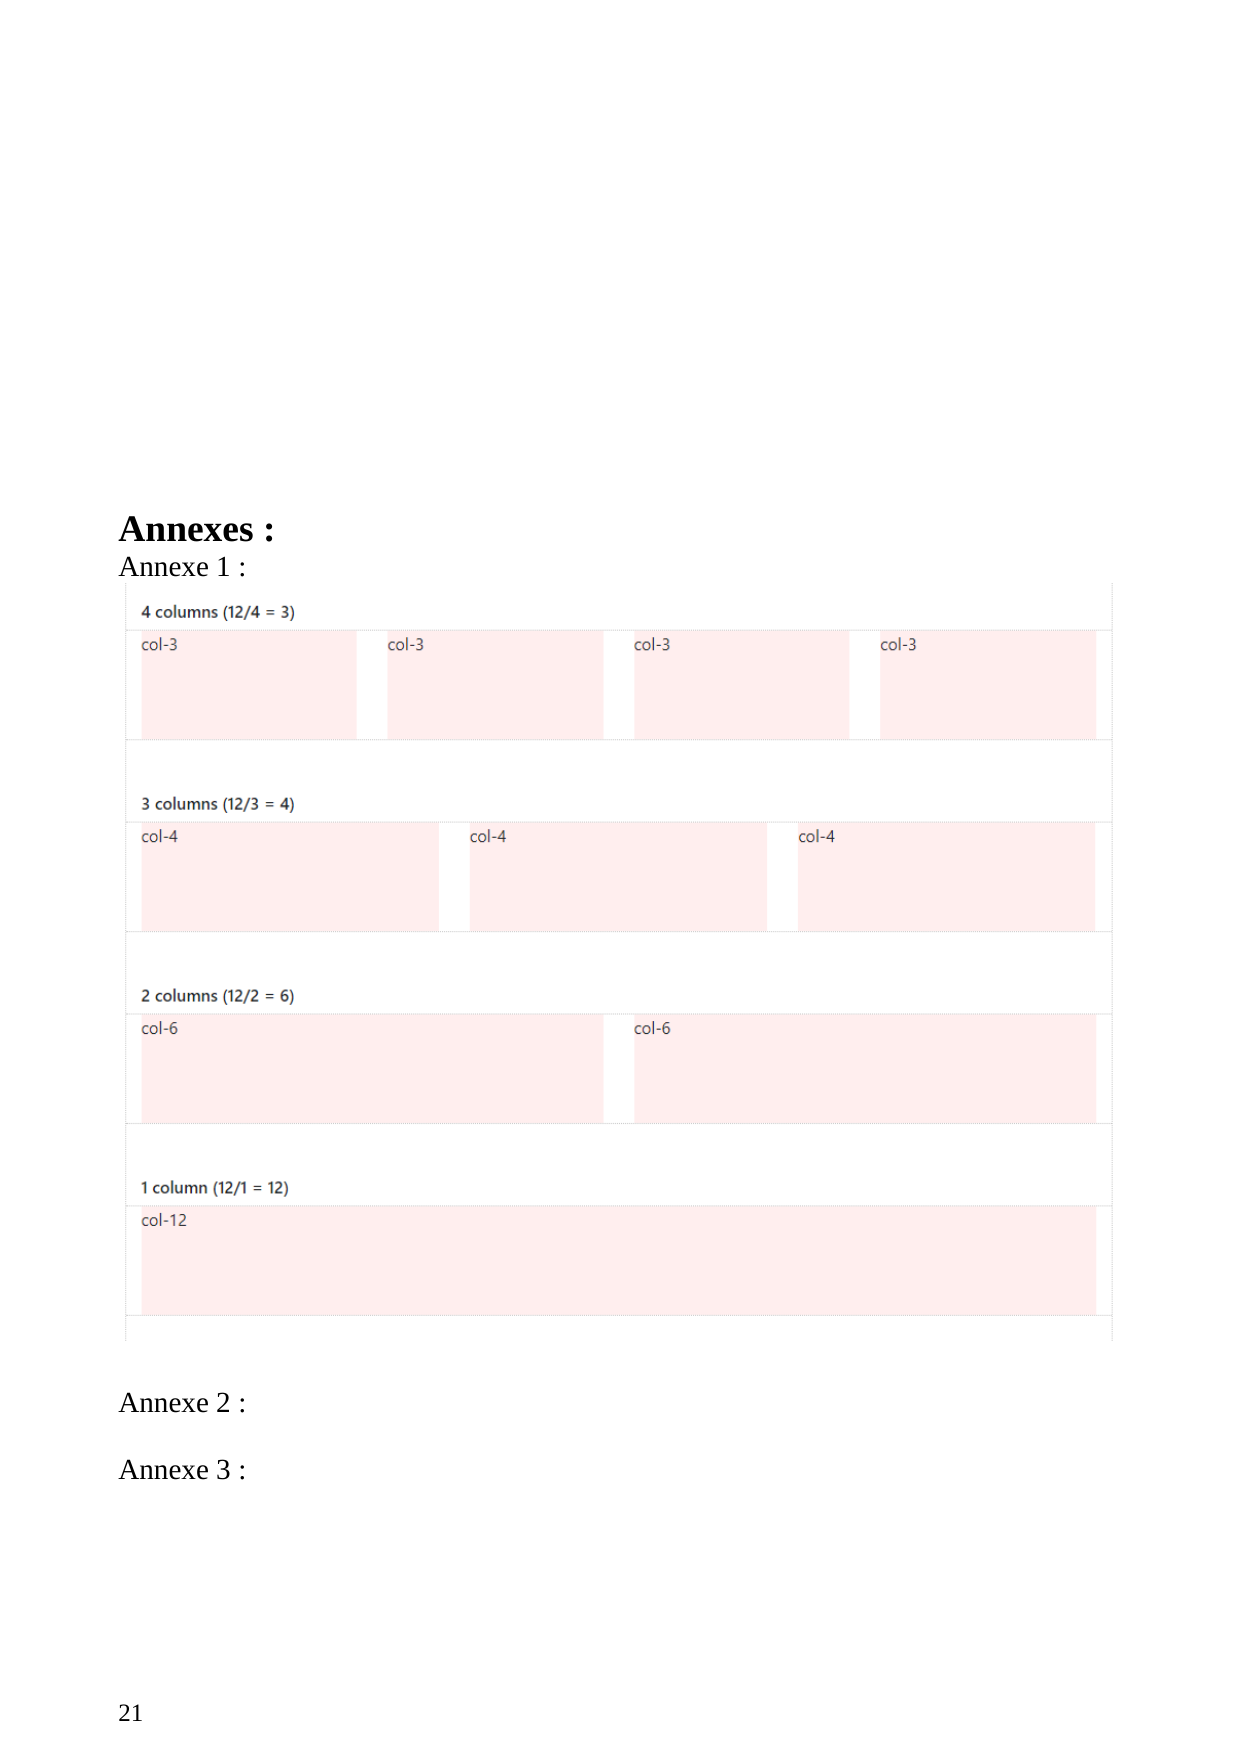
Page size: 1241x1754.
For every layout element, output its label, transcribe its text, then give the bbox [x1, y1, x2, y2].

text Annexes : [118, 506, 1122, 549]
text Annexe 3 : [118, 1452, 1122, 1486]
text Annexe 1 : [118, 549, 1122, 582]
text Annexe 2 : [118, 1385, 1122, 1419]
picture [118, 582, 1123, 1342]
